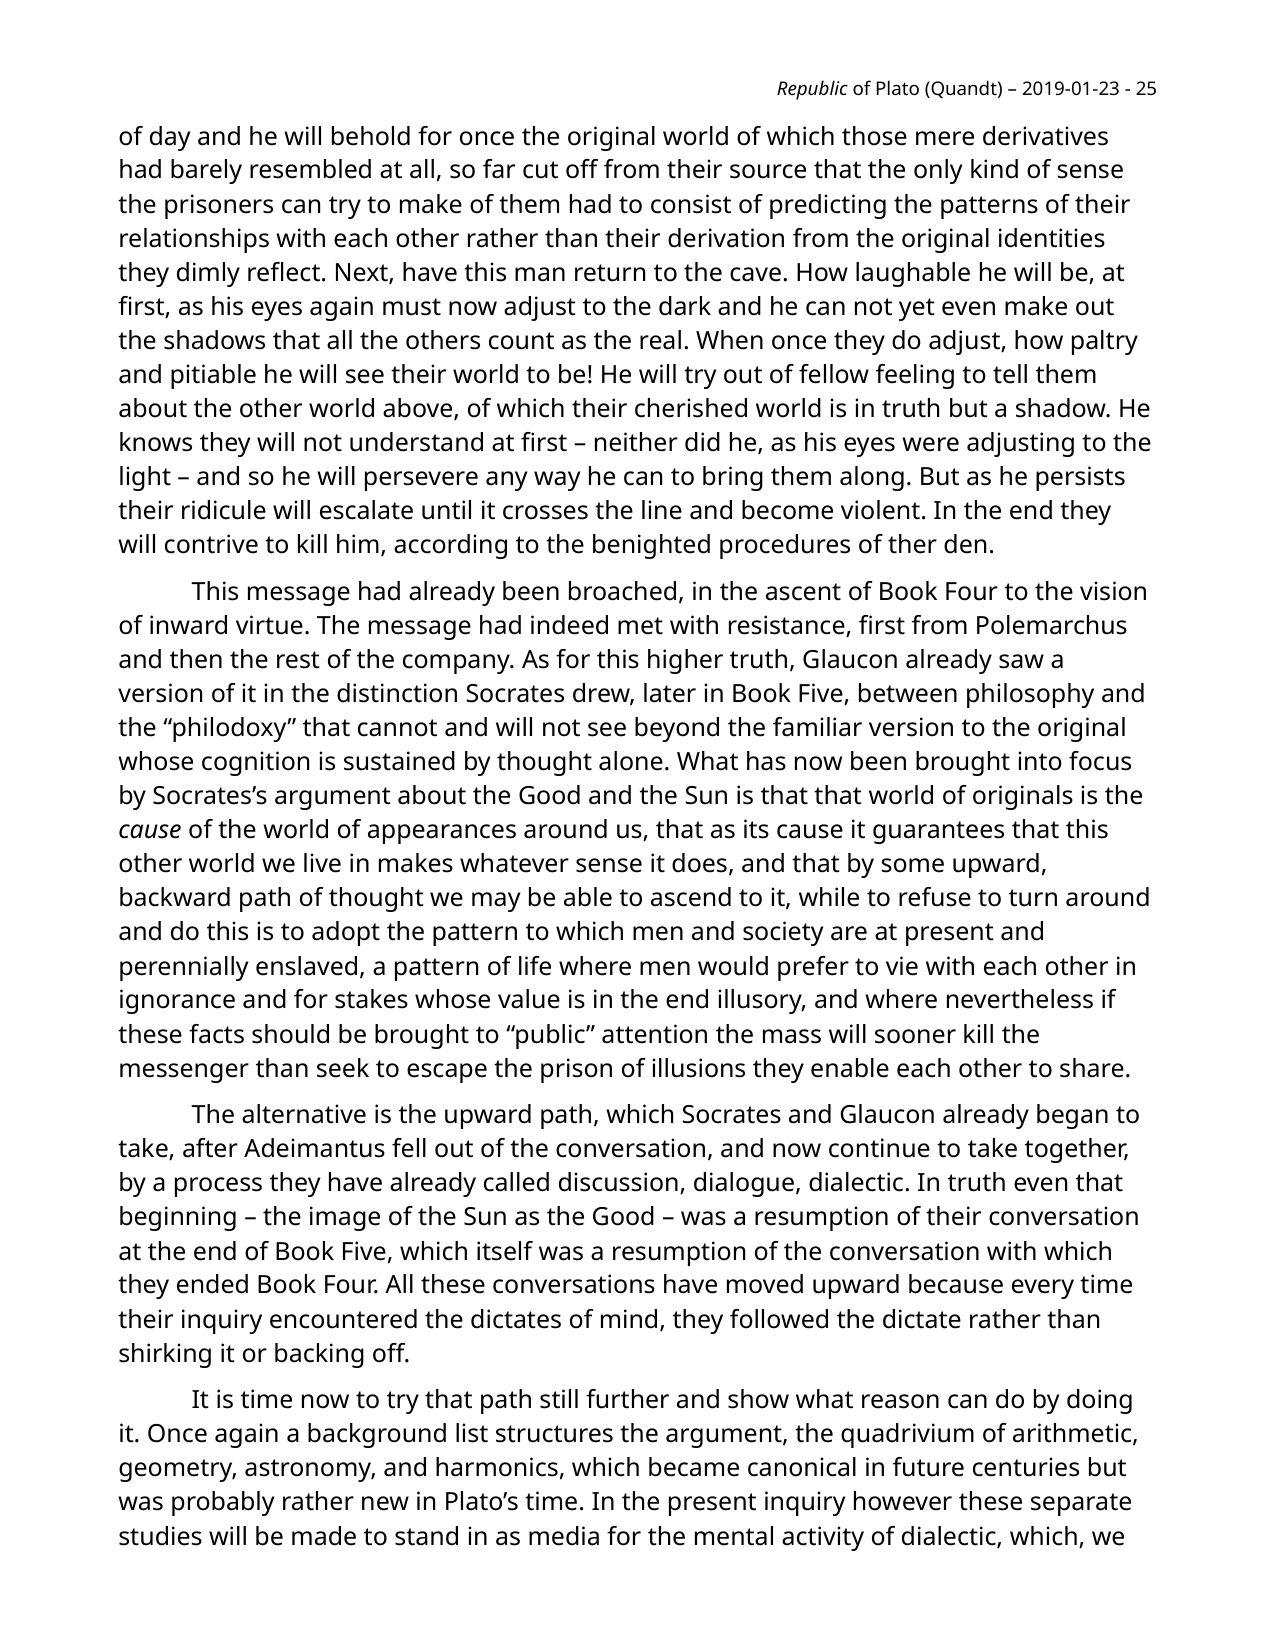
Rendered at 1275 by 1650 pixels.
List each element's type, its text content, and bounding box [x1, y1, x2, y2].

text The alternative is the upward path, which Socrates and Glaucon already began to take, after Adeimantus fell out of the conversation, and now continue to take together, by a process they have already called discussion, dialogue, dialectic. In truth even that beginning – the image of the Sun as the Good – was a resumption of their conversation at the end of Book Five, which itself was a resumption of the conversation with which they ended Book Four. All these conversations have moved upward because every time their inquiry encountered the dictates of mind, they followed the dictate rather than shirking it or backing off. [118, 1097, 1157, 1369]
text It is time now to try that path still further and show what reason can do by doing it. Once again a background list structures the argument, the quadrivium of arithmetic, geometry, astronomy, and harmonics, which became canonical in future centuries but was probably rather new in Plato’s time. In the present inquiry however these separate studies will be made to stand in as media for the mental activity of dialectic, which, we have heard, starts not with assumptions and subject matters but with thoughts, and moves through thoughts to thoughts. Through discussion Socrates and Glaucon find a new use for these subjects, that they can be practiced for purposes beyond their ken. Arithmetic, for instance, is the study of numbers and their relations, but what is a number after all? Merely to get things going Socrates recommends the study of arithmetic for the guards since it will be useful in war, but when they move on to geometry and Glaucon offers the same argument Socrates disallows it, for they learned in the case of arithmetic that the true value of it was in the logic of distinguishing one number from the other rather than in some application. And no sooner does Glaucon recognize the sequence of studies Socrates is recommending as being the quadrivium, than Socrates requires him to revise that course of studies by inserting stereometry in between the second and the third studies since it makes no sense to study the heavenly bodies in motion before you have mastered the study of three-dimensional body per se – this even though the very field of solid geometry does not as yet exist! We meet again but now with more explicit awareness the loose and tentative role played by background lists in Books Two and Three: the argument they enable may well sublate them! As for the next study, the celestial study of astronomy, what makes it divine is not the “elevation” of the objects studied but a “higher” understanding of them that would recognize the supra-material patterns which they only embody. [118, 1382, 1157, 1552]
text The world we actually live in <BK.7> can be seen as a whole to exhibit this structure, with the political or socially constructed world within which Polemarchus at that moment at least had wanted to confine us being like a cave darkly lit, in which men live and stare and utter names, unable to turn around and see where things have come from but consigned instead to trying to make a system of these derivative and secondary images showing as shadows on a wall. If you could force one of these prisoners to turn around and lead him back and up and out, how will he react? He will resist at first, but slowly as he is brought out of the cave his eyes will adjust to the light of day and he will behold for once the original world of which those mere derivatives had barely resembled at all, so far cut off from their source that the only kind of sense the prisoners can try to make of them had to consist of predicting the patterns of their relationships with each other rather than their derivation from the original identities they dimly reflect. Next, have this man return to the cave. How laughable he will be, at first, as his eyes again must now adjust to the dark and he can not yet even make out the shadows that all the others count as the real. When once they do adjust, how paltry and pitiable he will see their world to be! He will try out of fellow feeling to tell them about the other world above, of which their cherished world is in truth but a shadow. He knows they will not understand at first – neither did he, as his eyes were adjusting to the light – and so he will persevere any way he can to bring them along. But as he persists their ridicule will escalate until it crosses the line and become violent. In the end they will contrive to kill him, according to the benighted procedures of ther den. [118, 118, 1157, 561]
text This message had already been broached, in the ascent of Book Four to the vision of inward virtue. The message had indeed met with resistance, first from Polemarchus and then the rest of the company. As for this higher truth, Glaucon already saw a version of it in the distinction Socrates drew, later in Book Five, between philosophy and the “philodoxy” that cannot and will not see beyond the familiar version to the original whose cognition is sustained by thought alone. What has now been brought into focus by Socrates’s argument about the Good and the Sun is that that world of originals is the cause of the world of appearances around us, that as its cause it guarantees that this other world we live in makes whatever sense it does, and that by some upward, backward path of thought we may be able to ascend to it, while to refuse to turn around and do this is to adopt the pattern to which men and society are at present and perennially enslaved, a pattern of life where men would prefer to vie with each other in ignorance and for stakes whose value is in the end illusory, and where nevertheless if these facts should be brought to “public” attention the mass will sooner kill the messenger than seek to escape the prison of illusions they enable each other to share. [118, 573, 1157, 1084]
